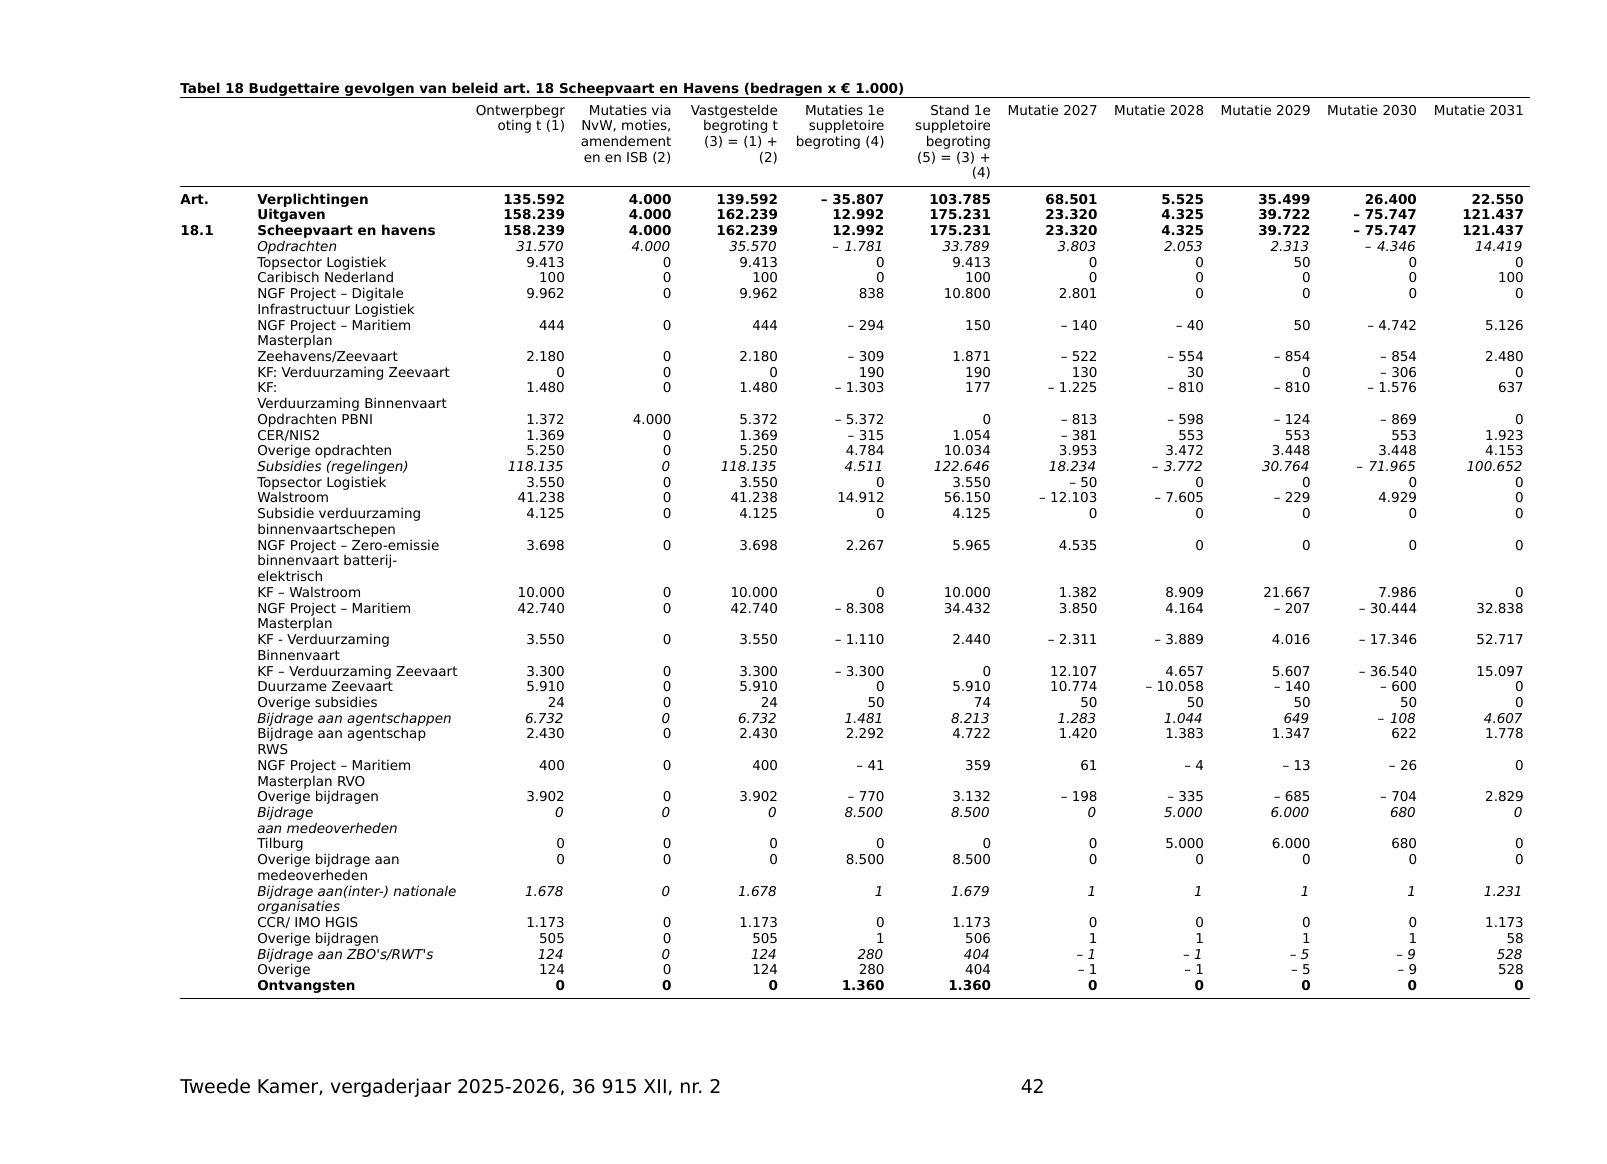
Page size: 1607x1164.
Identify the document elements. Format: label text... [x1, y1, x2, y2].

table_cell 68.501 [997, 187, 1103, 207]
table_cell 6.732 [677, 711, 784, 726]
table_cell 14.419 [1423, 239, 1529, 254]
table_cell 2.801 [997, 286, 1103, 317]
table_cell 0 [677, 978, 784, 998]
table_cell – 36.540 [1316, 663, 1423, 679]
table_cell 3.550 [464, 475, 571, 490]
table_cell 0 [997, 915, 1103, 931]
table_cell 0 [1423, 758, 1529, 789]
table_cell 50 [1103, 695, 1210, 711]
table_cell – 5.372 [784, 412, 890, 427]
table_cell 2.480 [1423, 349, 1529, 364]
table_cell 1 [1316, 931, 1423, 946]
table_cell 74 [890, 695, 997, 711]
table_cell 121.437 [1423, 207, 1529, 223]
table_cell 6.000 [1210, 805, 1316, 836]
table_cell 505 [464, 931, 571, 946]
table_cell 400 [677, 758, 784, 789]
table_cell – 30.444 [1316, 600, 1423, 632]
table_cell 15.097 [1423, 663, 1529, 679]
table_cell 177 [890, 380, 997, 412]
table_cell 3.803 [997, 239, 1103, 254]
table_cell Mutatie 2029 [1210, 98, 1316, 186]
table_cell 0 [1103, 852, 1210, 883]
table_cell 2.829 [1423, 789, 1529, 805]
table_cell CER/NIS2 [251, 428, 464, 443]
table_cell [180, 836, 251, 852]
table_cell – 229 [1210, 490, 1316, 506]
table_cell – 5 [1210, 962, 1316, 978]
table_cell 0 [1316, 475, 1423, 490]
table_cell 0 [997, 270, 1103, 286]
table_cell 18.1 [180, 223, 251, 239]
table_cell 135.592 [464, 187, 571, 207]
table_cell 8.213 [890, 711, 997, 726]
table_cell – 704 [1316, 789, 1423, 805]
table_cell 8.500 [890, 805, 997, 836]
table_cell 10.000 [677, 585, 784, 600]
table_cell – 40 [1103, 317, 1210, 349]
table_cell 1.173 [677, 915, 784, 931]
table_cell 2.267 [784, 538, 890, 585]
table_cell – 1.110 [784, 632, 890, 663]
table_cell 0 [571, 443, 677, 459]
table_cell [251, 98, 464, 186]
table_cell [180, 380, 251, 412]
table_cell 680 [1316, 805, 1423, 836]
table_cell – 7.605 [1103, 490, 1210, 506]
table_cell 0 [571, 317, 677, 349]
table_cell [180, 726, 251, 758]
table_cell 4.607 [1423, 711, 1529, 726]
table_cell 2.440 [890, 632, 997, 663]
table_cell Duurzame Zeevaart [251, 679, 464, 695]
table_cell 175.231 [890, 223, 997, 239]
table_cell 0 [1423, 365, 1529, 380]
table_cell 1 [1210, 931, 1316, 946]
table_cell 0 [997, 506, 1103, 537]
table_cell 0 [1210, 538, 1316, 585]
table_cell [180, 663, 251, 679]
table_cell 9.962 [464, 286, 571, 317]
table_cell 4.657 [1103, 663, 1210, 679]
table_cell – 854 [1316, 349, 1423, 364]
table_cell 0 [571, 711, 677, 726]
table_cell Zeehavens/Zeevaart [251, 349, 464, 364]
table_cell 0 [571, 459, 677, 474]
table_cell – 854 [1210, 349, 1316, 364]
table_cell 0 [1316, 538, 1423, 585]
table_cell Mutatie 2027 [997, 98, 1103, 186]
table_cell 10.034 [890, 443, 997, 459]
table_cell 0 [571, 962, 677, 978]
table_cell 1.360 [890, 978, 997, 998]
table_cell 3.902 [464, 789, 571, 805]
table_cell – 26 [1316, 758, 1423, 789]
table_cell 42.740 [677, 600, 784, 632]
table_cell 100 [1423, 270, 1529, 286]
table_cell 4.511 [784, 459, 890, 474]
table_cell – 315 [784, 428, 890, 443]
table_cell 10.000 [464, 585, 571, 600]
table_cell Subsidie verduurzaming binnenvaartschepen [251, 506, 464, 537]
table_cell Opdrachten [251, 239, 464, 254]
table_cell 0 [571, 632, 677, 663]
table_cell 0 [1423, 852, 1529, 883]
table_cell [180, 349, 251, 364]
table_cell 39.722 [1210, 223, 1316, 239]
table_cell 3.550 [677, 632, 784, 663]
table_cell 0 [1103, 978, 1210, 998]
table_cell 0 [1423, 585, 1529, 600]
table_cell 0 [464, 805, 571, 836]
table_cell [180, 978, 251, 998]
table_cell 3.448 [1316, 443, 1423, 459]
table_cell 0 [1316, 506, 1423, 537]
table_cell 0 [464, 852, 571, 883]
table_cell 2.053 [1103, 239, 1210, 254]
table_cell Art. [180, 187, 251, 207]
table_cell CCR/ IMO HGIS [251, 915, 464, 931]
table_cell Overige bijdragen [251, 789, 464, 805]
table_cell 838 [784, 286, 890, 317]
table_cell 4.153 [1423, 443, 1529, 459]
table_cell – 1 [997, 962, 1103, 978]
table_cell 1 [1103, 931, 1210, 946]
table_cell 0 [1210, 915, 1316, 931]
table_cell 0 [677, 805, 784, 836]
table_cell – 3.772 [1103, 459, 1210, 474]
table_cell 0 [571, 789, 677, 805]
table_cell Bijdrage aan ZBO's/RWT's [251, 946, 464, 962]
table_cell – 598 [1103, 412, 1210, 427]
table_cell 10.000 [890, 585, 997, 600]
table_cell 24 [464, 695, 571, 711]
table_cell [180, 428, 251, 443]
table_cell 50 [784, 695, 890, 711]
table_cell 41.238 [677, 490, 784, 506]
table_cell – 1 [1103, 946, 1210, 962]
table_cell – 4.742 [1316, 317, 1423, 349]
table_cell 0 [464, 836, 571, 852]
table_cell 4.000 [571, 207, 677, 223]
table_cell – 12.103 [997, 490, 1103, 506]
table_cell 0 [1423, 254, 1529, 270]
table_cell 0 [1316, 852, 1423, 883]
table_cell 35.499 [1210, 187, 1316, 207]
table_cell [180, 538, 251, 585]
table_cell 1 [997, 884, 1103, 915]
table_cell – 4 [1103, 758, 1210, 789]
table_cell [180, 946, 251, 962]
table_cell 22.550 [1423, 187, 1529, 207]
table_cell Verplichtingen [251, 187, 464, 207]
table_cell Mutatie 2028 [1103, 98, 1210, 186]
table_cell 150 [890, 317, 997, 349]
table_header Tabel 18 Budgettaire gevolgen van beleid art. 18 Scheepvaart en Havens (bedragen x € 1.000) [180, 81, 1529, 97]
table_cell [180, 962, 251, 978]
table_cell 4.125 [464, 506, 571, 537]
table_cell 5.250 [677, 443, 784, 459]
table_cell – 9 [1316, 946, 1423, 962]
table_cell 1.173 [890, 915, 997, 931]
table_cell 118.135 [677, 459, 784, 474]
table_cell Ontwerpbegroting t (1) [464, 98, 571, 186]
table_cell 2.313 [1210, 239, 1316, 254]
table_cell 0 [1103, 915, 1210, 931]
table_cell – 294 [784, 317, 890, 349]
table_cell 14.912 [784, 490, 890, 506]
table_cell 1.372 [464, 412, 571, 427]
table_cell 50 [997, 695, 1103, 711]
table_cell 103.785 [890, 187, 997, 207]
table_cell 21.667 [1210, 585, 1316, 600]
table_cell 1.923 [1423, 428, 1529, 443]
table_cell 0 [784, 915, 890, 931]
table_cell 0 [571, 836, 677, 852]
table_cell [180, 207, 251, 223]
table_cell 23.320 [997, 207, 1103, 223]
table_cell 100 [464, 270, 571, 286]
table_cell 444 [677, 317, 784, 349]
table_cell 4.125 [677, 506, 784, 537]
table_cell 1.678 [677, 884, 784, 915]
table_cell 0 [1103, 254, 1210, 270]
table_cell 4.000 [571, 223, 677, 239]
table_cell 637 [1423, 380, 1529, 412]
table_cell Overige subsidies [251, 695, 464, 711]
table_cell 0 [571, 475, 677, 490]
table_cell 4.016 [1210, 632, 1316, 663]
table_cell 50 [1210, 695, 1316, 711]
table_cell – 207 [1210, 600, 1316, 632]
table_cell NGF Project – Maritiem Masterplan [251, 600, 464, 632]
table_cell – 869 [1316, 412, 1423, 427]
table_cell 162.239 [677, 207, 784, 223]
table_cell 0 [1316, 270, 1423, 286]
table_cell 4.000 [571, 412, 677, 427]
table_cell – 8.308 [784, 600, 890, 632]
table_cell 1.678 [464, 884, 571, 915]
table_cell 404 [890, 962, 997, 978]
table_cell 4.722 [890, 726, 997, 758]
table_cell 0 [1103, 506, 1210, 537]
table_cell [180, 506, 251, 537]
table_cell 0 [1210, 852, 1316, 883]
table_cell 0 [1103, 286, 1210, 317]
table_cell 0 [997, 254, 1103, 270]
table_cell 12.107 [997, 663, 1103, 679]
table_cell 0 [1210, 365, 1316, 380]
table_cell 8.500 [784, 805, 890, 836]
table_cell – 140 [1210, 679, 1316, 695]
table_cell 0 [571, 679, 677, 695]
table_cell – 554 [1103, 349, 1210, 364]
table_cell 0 [571, 884, 677, 915]
table_cell – 2.311 [997, 632, 1103, 663]
table_cell [180, 475, 251, 490]
table_cell 0 [571, 915, 677, 931]
table_cell Bijdrage aan(inter-) nationale organisaties [251, 884, 464, 915]
table_cell – 108 [1316, 711, 1423, 726]
table_cell 2.180 [677, 349, 784, 364]
table_cell 553 [1103, 428, 1210, 443]
table_cell 24 [677, 695, 784, 711]
table_cell 1 [784, 931, 890, 946]
table_cell [180, 711, 251, 726]
table_cell Mutatie 2031 [1423, 98, 1529, 186]
table_cell – 75.747 [1316, 223, 1423, 239]
table_cell Mutaties 1e suppletoire begroting (4) [784, 98, 890, 186]
table_cell 528 [1423, 946, 1529, 962]
table_cell [180, 884, 251, 915]
table_cell 1.360 [784, 978, 890, 998]
table_cell 553 [1210, 428, 1316, 443]
table_cell 3.132 [890, 789, 997, 805]
table_cell 5.607 [1210, 663, 1316, 679]
table_cell 5.250 [464, 443, 571, 459]
table_cell 41.238 [464, 490, 571, 506]
table_cell 0 [1210, 475, 1316, 490]
table_cell 3.448 [1210, 443, 1316, 459]
table_cell 622 [1316, 726, 1423, 758]
table_cell 0 [571, 538, 677, 585]
table_cell 4.000 [571, 239, 677, 254]
table_cell 30 [1103, 365, 1210, 380]
table_cell 9.413 [677, 254, 784, 270]
table_cell 1.283 [997, 711, 1103, 726]
table_cell – 75.747 [1316, 207, 1423, 223]
table_cell – 10.058 [1103, 679, 1210, 695]
table_cell 0 [997, 805, 1103, 836]
table_cell 0 [784, 836, 890, 852]
table_cell 359 [890, 758, 997, 789]
table_cell Bijdrage aan medeoverheden [251, 805, 464, 836]
table_cell 0 [1103, 538, 1210, 585]
table_cell [180, 412, 251, 427]
table_cell 0 [1103, 475, 1210, 490]
table_cell 124 [464, 946, 571, 962]
table_cell 122.646 [890, 459, 997, 474]
table_cell 9.962 [677, 286, 784, 317]
table_cell – 1.303 [784, 380, 890, 412]
table_cell 4.325 [1103, 223, 1210, 239]
table_cell 1.369 [677, 428, 784, 443]
table_cell – 600 [1316, 679, 1423, 695]
table_cell 4.125 [890, 506, 997, 537]
table_cell 1 [1103, 884, 1210, 915]
table_cell 56.150 [890, 490, 997, 506]
table_cell 0 [1423, 538, 1529, 585]
table_cell 0 [571, 506, 677, 537]
table_cell 100 [890, 270, 997, 286]
table_cell – 13 [1210, 758, 1316, 789]
table_cell 1.480 [464, 380, 571, 412]
table_cell [180, 239, 251, 254]
table_cell 3.472 [1103, 443, 1210, 459]
table_cell 3.902 [677, 789, 784, 805]
table_cell 121.437 [1423, 223, 1529, 239]
table_cell 280 [784, 946, 890, 962]
table_cell – 685 [1210, 789, 1316, 805]
table_cell – 50 [997, 475, 1103, 490]
table_cell 30.764 [1210, 459, 1316, 474]
table_cell – 309 [784, 349, 890, 364]
table_cell – 198 [997, 789, 1103, 805]
table_cell [180, 695, 251, 711]
table_cell – 306 [1316, 365, 1423, 380]
table_cell 0 [571, 978, 677, 998]
table_cell 5.910 [890, 679, 997, 695]
table_cell 0 [464, 978, 571, 998]
table_cell 5.126 [1423, 317, 1529, 349]
table_cell 0 [1423, 506, 1529, 537]
table_cell 1 [1210, 884, 1316, 915]
table_cell 0 [1316, 254, 1423, 270]
table_cell 0 [571, 270, 677, 286]
table_cell [180, 679, 251, 695]
table_cell 8.500 [784, 852, 890, 883]
table_cell KF: Verduurzaming Zeevaart [251, 365, 464, 380]
table_cell 1.480 [677, 380, 784, 412]
table_cell – 41 [784, 758, 890, 789]
table_cell – 1.576 [1316, 380, 1423, 412]
table_cell 2.430 [677, 726, 784, 758]
table_cell 0 [571, 931, 677, 946]
table_cell 3.550 [464, 632, 571, 663]
table_cell 3.300 [464, 663, 571, 679]
table_cell [180, 585, 251, 600]
table_cell 158.239 [464, 207, 571, 223]
table_cell 444 [464, 317, 571, 349]
table_cell Subsidies (regelingen) [251, 459, 464, 474]
table_cell 0 [1210, 270, 1316, 286]
table_cell 100 [677, 270, 784, 286]
table_cell 0 [571, 349, 677, 364]
table_cell [180, 270, 251, 286]
table_cell 52.717 [1423, 632, 1529, 663]
table_cell 0 [890, 836, 997, 852]
table_cell 4.000 [571, 187, 677, 207]
table_cell 1.420 [997, 726, 1103, 758]
table_cell 0 [571, 695, 677, 711]
table_cell [180, 758, 251, 789]
table_cell – 124 [1210, 412, 1316, 427]
table_cell 6.000 [1210, 836, 1316, 852]
table_cell 0 [571, 490, 677, 506]
table_cell [180, 632, 251, 663]
table_cell 31.570 [464, 239, 571, 254]
table_cell 1.778 [1423, 726, 1529, 758]
table_cell 0 [1316, 978, 1423, 998]
table_cell 0 [571, 254, 677, 270]
table_cell 0 [571, 663, 677, 679]
table_cell 506 [890, 931, 997, 946]
table_cell 0 [1316, 286, 1423, 317]
table_cell 0 [571, 758, 677, 789]
table_cell 0 [1210, 286, 1316, 317]
table_cell 400 [464, 758, 571, 789]
table_cell Bijdrage aan agentschap RWS [251, 726, 464, 758]
table_cell – 71.965 [1316, 459, 1423, 474]
table_cell NGF Project – Maritiem Masterplan [251, 317, 464, 349]
table_cell 2.430 [464, 726, 571, 758]
table_cell 0 [1423, 412, 1529, 427]
table_cell 5.000 [1103, 836, 1210, 852]
table_cell 50 [1210, 317, 1316, 349]
table_cell 0 [464, 365, 571, 380]
table_cell – 17.346 [1316, 632, 1423, 663]
table_cell 0 [571, 946, 677, 962]
table_cell 649 [1210, 711, 1316, 726]
table_cell 0 [1423, 286, 1529, 317]
table_cell 2.292 [784, 726, 890, 758]
table_cell [180, 98, 251, 186]
table_cell 404 [890, 946, 997, 962]
table_cell – 522 [997, 349, 1103, 364]
table_cell – 4.346 [1316, 239, 1423, 254]
table_cell 0 [677, 836, 784, 852]
table_cell – 3.300 [784, 663, 890, 679]
table_cell [180, 254, 251, 270]
table_cell – 35.807 [784, 187, 890, 207]
table_cell 10.800 [890, 286, 997, 317]
table_cell 0 [1423, 805, 1529, 836]
table_cell 4.325 [1103, 207, 1210, 223]
table_cell 4.784 [784, 443, 890, 459]
table_cell KF – Walstroom [251, 585, 464, 600]
table_cell – 335 [1103, 789, 1210, 805]
table_cell 0 [571, 585, 677, 600]
table_cell [180, 852, 251, 883]
table_cell Ontvangsten [251, 978, 464, 998]
table_cell 26.400 [1316, 187, 1423, 207]
table_cell Overige [251, 962, 464, 978]
table_cell 0 [784, 585, 890, 600]
table_cell – 5 [1210, 946, 1316, 962]
table_cell 3.550 [677, 475, 784, 490]
table_cell 2.180 [464, 349, 571, 364]
table_cell 33.789 [890, 239, 997, 254]
table_cell Overige bijdragen [251, 931, 464, 946]
table_cell 190 [784, 365, 890, 380]
table_cell – 810 [1103, 380, 1210, 412]
table_cell NGF Project – Digitale Infrastructuur Logistiek [251, 286, 464, 317]
table_cell 130 [997, 365, 1103, 380]
table_cell – 3.889 [1103, 632, 1210, 663]
table_cell 6.732 [464, 711, 571, 726]
table_cell 0 [571, 380, 677, 412]
table_cell 12.992 [784, 207, 890, 223]
table_cell [180, 490, 251, 506]
table_cell 0 [1316, 915, 1423, 931]
table_cell Tilburg [251, 836, 464, 852]
table_cell 1 [1316, 884, 1423, 915]
table_cell [180, 443, 251, 459]
table_cell 0 [1423, 978, 1529, 998]
table_cell 1.871 [890, 349, 997, 364]
table_cell 1.044 [1103, 711, 1210, 726]
table_cell Mutaties via NvW, moties, amendementen en ISB (2) [571, 98, 677, 186]
table_cell 35.570 [677, 239, 784, 254]
table_cell 0 [1423, 490, 1529, 506]
table_cell – 1 [1103, 962, 1210, 978]
table_cell [180, 286, 251, 317]
table_cell 190 [890, 365, 997, 380]
table_cell 1.173 [464, 915, 571, 931]
table_cell 7.986 [1316, 585, 1423, 600]
table_cell 1.369 [464, 428, 571, 443]
table_cell 0 [1210, 506, 1316, 537]
table_cell 0 [571, 600, 677, 632]
table_cell 58 [1423, 931, 1529, 946]
table_cell KF – Verduurzaming Zeevaart [251, 663, 464, 679]
table_cell 1.481 [784, 711, 890, 726]
table_cell Overige bijdrage aan medeoverheden [251, 852, 464, 883]
table_cell 139.592 [677, 187, 784, 207]
table_cell 3.550 [890, 475, 997, 490]
table_cell – 9 [1316, 962, 1423, 978]
table_cell – 140 [997, 317, 1103, 349]
table_cell 0 [677, 852, 784, 883]
table_cell 0 [571, 726, 677, 758]
table_cell 0 [571, 365, 677, 380]
table_cell 100.652 [1423, 459, 1529, 474]
table_cell 61 [997, 758, 1103, 789]
table_cell 4.164 [1103, 600, 1210, 632]
table_cell 0 [784, 270, 890, 286]
table_cell NGF Project – Zero-emissie binnenvaart batterij-elektrisch [251, 538, 464, 585]
table_cell Stand 1e suppletoire begroting (5) = (3) + (4) [890, 98, 997, 186]
table_cell 1.383 [1103, 726, 1210, 758]
table_cell Uitgaven [251, 207, 464, 223]
table_cell 1.347 [1210, 726, 1316, 758]
table_cell 4.929 [1316, 490, 1423, 506]
table_cell 4.535 [997, 538, 1103, 585]
table_cell 0 [571, 428, 677, 443]
table_cell 0 [1423, 836, 1529, 852]
table_cell 0 [997, 836, 1103, 852]
table_cell – 810 [1210, 380, 1316, 412]
table_cell 9.413 [464, 254, 571, 270]
table_cell 5.000 [1103, 805, 1210, 836]
table_cell 0 [784, 506, 890, 537]
table_cell 175.231 [890, 207, 997, 223]
table_cell 18.234 [997, 459, 1103, 474]
table_cell Topsector Logistiek [251, 475, 464, 490]
table_cell 0 [1210, 978, 1316, 998]
table_cell – 1.781 [784, 239, 890, 254]
table_cell 124 [677, 962, 784, 978]
table_cell 32.838 [1423, 600, 1529, 632]
table_cell 42.740 [464, 600, 571, 632]
table_cell 1.173 [1423, 915, 1529, 931]
table_cell 0 [677, 365, 784, 380]
table_cell KF - Verduurzaming Binnenvaart [251, 632, 464, 663]
table_cell 5.910 [677, 679, 784, 695]
table_cell [180, 931, 251, 946]
table_cell 1.382 [997, 585, 1103, 600]
table_cell 3.300 [677, 663, 784, 679]
table_cell 0 [784, 475, 890, 490]
table_cell NGF Project – Maritiem Masterplan RVO [251, 758, 464, 789]
table_cell – 770 [784, 789, 890, 805]
table_cell 1.054 [890, 428, 997, 443]
table_cell 1.231 [1423, 884, 1529, 915]
table_cell 5.910 [464, 679, 571, 695]
table_cell 162.239 [677, 223, 784, 239]
table_cell [180, 600, 251, 632]
table_cell Mutatie 2030 [1316, 98, 1423, 186]
table_cell 1 [784, 884, 890, 915]
table_cell 50 [1316, 695, 1423, 711]
table_cell 0 [1423, 475, 1529, 490]
table_cell 39.722 [1210, 207, 1316, 223]
table_cell 680 [1316, 836, 1423, 852]
table_cell – 1.225 [997, 380, 1103, 412]
table_cell 0 [890, 412, 997, 427]
table_cell 528 [1423, 962, 1529, 978]
table_cell 9.413 [890, 254, 997, 270]
table_cell 0 [997, 852, 1103, 883]
table_cell Overige opdrachten [251, 443, 464, 459]
table_cell Caribisch Nederland [251, 270, 464, 286]
table_cell 10.774 [997, 679, 1103, 695]
table_cell 0 [571, 286, 677, 317]
table_cell 124 [464, 962, 571, 978]
table_cell 3.698 [677, 538, 784, 585]
table_cell 12.992 [784, 223, 890, 239]
table_cell 124 [677, 946, 784, 962]
table_cell [180, 317, 251, 349]
table_cell 0 [1423, 679, 1529, 695]
table_cell 5.372 [677, 412, 784, 427]
table_cell 158.239 [464, 223, 571, 239]
table_cell 1 [997, 931, 1103, 946]
table_cell 1.679 [890, 884, 997, 915]
table_cell – 813 [997, 412, 1103, 427]
table_cell 5.965 [890, 538, 997, 585]
table_cell – 1 [997, 946, 1103, 962]
table_cell 50 [1210, 254, 1316, 270]
table_cell Walstroom [251, 490, 464, 506]
table_cell Topsector Logistiek [251, 254, 464, 270]
table_cell 3.698 [464, 538, 571, 585]
table_cell 8.909 [1103, 585, 1210, 600]
table_cell 5.525 [1103, 187, 1210, 207]
table_cell [180, 459, 251, 474]
table_cell 8.500 [890, 852, 997, 883]
table_cell Bijdrage aan agentschappen [251, 711, 464, 726]
table_cell 0 [890, 663, 997, 679]
table_cell 3.953 [997, 443, 1103, 459]
table_cell 34.432 [890, 600, 997, 632]
table_cell 0 [571, 852, 677, 883]
table_cell 0 [784, 679, 890, 695]
table_cell [180, 915, 251, 931]
table_cell [180, 805, 251, 836]
table_cell 0 [1103, 270, 1210, 286]
table_cell Opdrachten PBNI [251, 412, 464, 427]
table_cell 0 [1423, 695, 1529, 711]
table_cell 3.850 [997, 600, 1103, 632]
table_cell Vastgestelde begroting t (3) = (1) + (2) [677, 98, 784, 186]
table_cell 0 [997, 978, 1103, 998]
table_cell 0 [784, 254, 890, 270]
table_cell 0 [571, 805, 677, 836]
table_cell [180, 789, 251, 805]
table_cell 23.320 [997, 223, 1103, 239]
table_cell – 381 [997, 428, 1103, 443]
table_cell Scheepvaart en havens [251, 223, 464, 239]
table_cell 553 [1316, 428, 1423, 443]
table_cell [180, 365, 251, 380]
table_cell 118.135 [464, 459, 571, 474]
table_cell KF: Verduurzaming Binnenvaart [251, 380, 464, 412]
table_cell 505 [677, 931, 784, 946]
table_cell 280 [784, 962, 890, 978]
